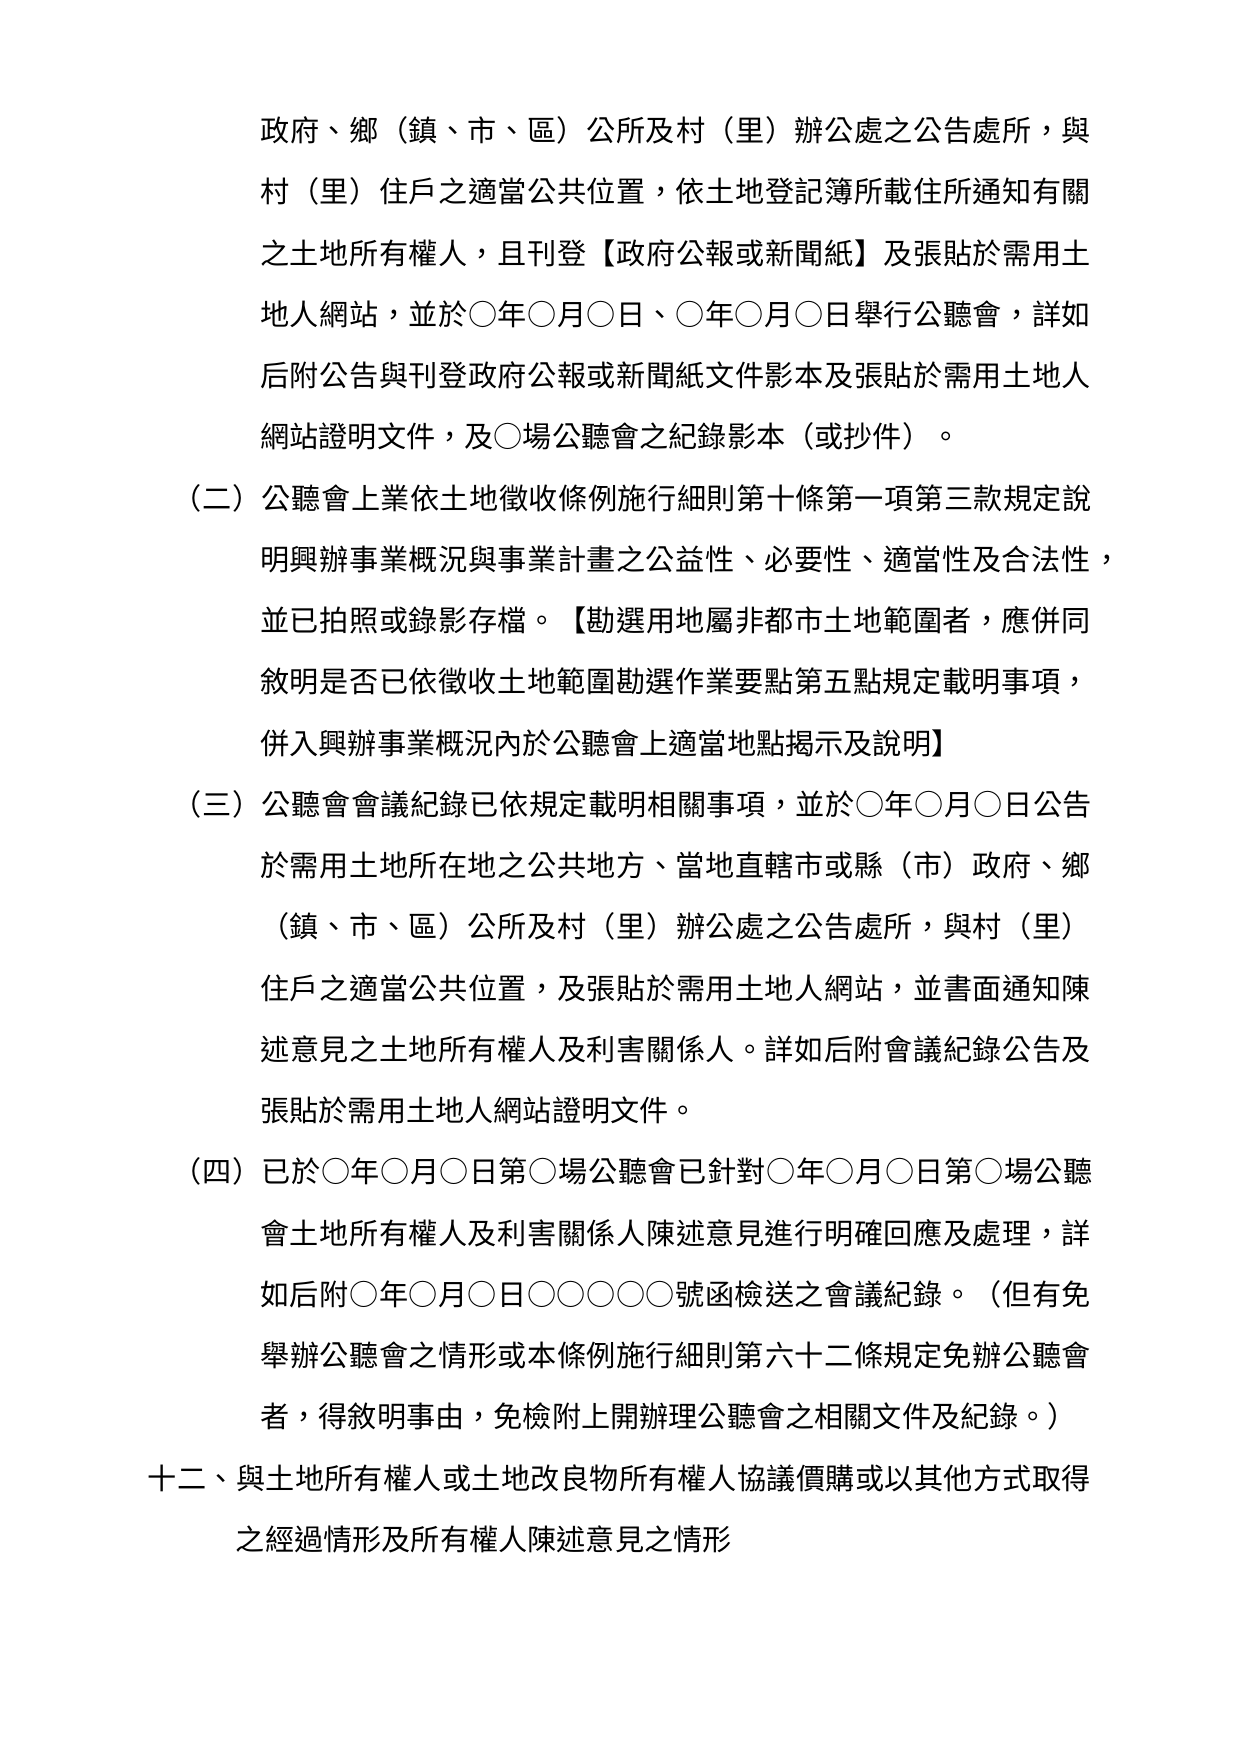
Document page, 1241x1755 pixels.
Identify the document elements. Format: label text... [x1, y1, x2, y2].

text （二）公聽會上業依土地徵收條例施行細則第十條第一項第三款規定說明興辦事業概況與事業計畫之公益性、必要性、適當性及合法性，並已拍照或錄影存檔。【勘選用地屬非都市土地範圍者，應併同敘明是否已依徵收土地範圍勘選作業要點第五點規定載明事項，併入興辦事業概況內於公聽會上適當地點揭示及說明】 [173, 475, 1093, 762]
text （三）公聽會會議紀錄已依規定載明相關事項，並於○年○月○日公告於需用土地所在地之公共地方、當地直轄市或縣（市）政府、鄉（鎮、市、區）公所及村（里）辦公處之公告處所，與村（里）住戶之適當公共位置，及張貼於需用土地人網站，並書面通知陳述意見之土地所有權人及利害關係人。詳如后附會議紀錄公告及張貼於需用土地人網站證明文件。 [173, 781, 1093, 1130]
text 十二、與土地所有權人或土地改良物所有權人協議價購或以其他方式取得之經過情形及所有權人陳述意見之情形 [148, 1455, 1093, 1559]
text 政府、鄉（鎮、市、區）公所及村（里）辦公處之公告處所，與村（里）住戶之適當公共位置，依土地登記簿所載住所通知有關之土地所有權人，且刊登【政府公報或新聞紙】及張貼於需用土地人網站，並於○年○月○日、○年○月○日舉行公聽會，詳如后附公告與刊登政府公報或新聞紙文件影本及張貼於需用土地人網站證明文件，及○場公聽會之紀錄影本（或抄件）。 [173, 108, 1093, 456]
text （四）已於○年○月○日第○場公聽會已針對○年○月○日第○場公聽會土地所有權人及利害關係人陳述意見進行明確回應及處理，詳如后附○年○月○日○○○○○號函檢送之會議紀錄。（但有免舉辦公聽會之情形或本條例施行細則第六十二條規定免辦公聽會者，得敘明事由，免檢附上開辦理公聽會之相關文件及紀錄。） [173, 1149, 1093, 1436]
